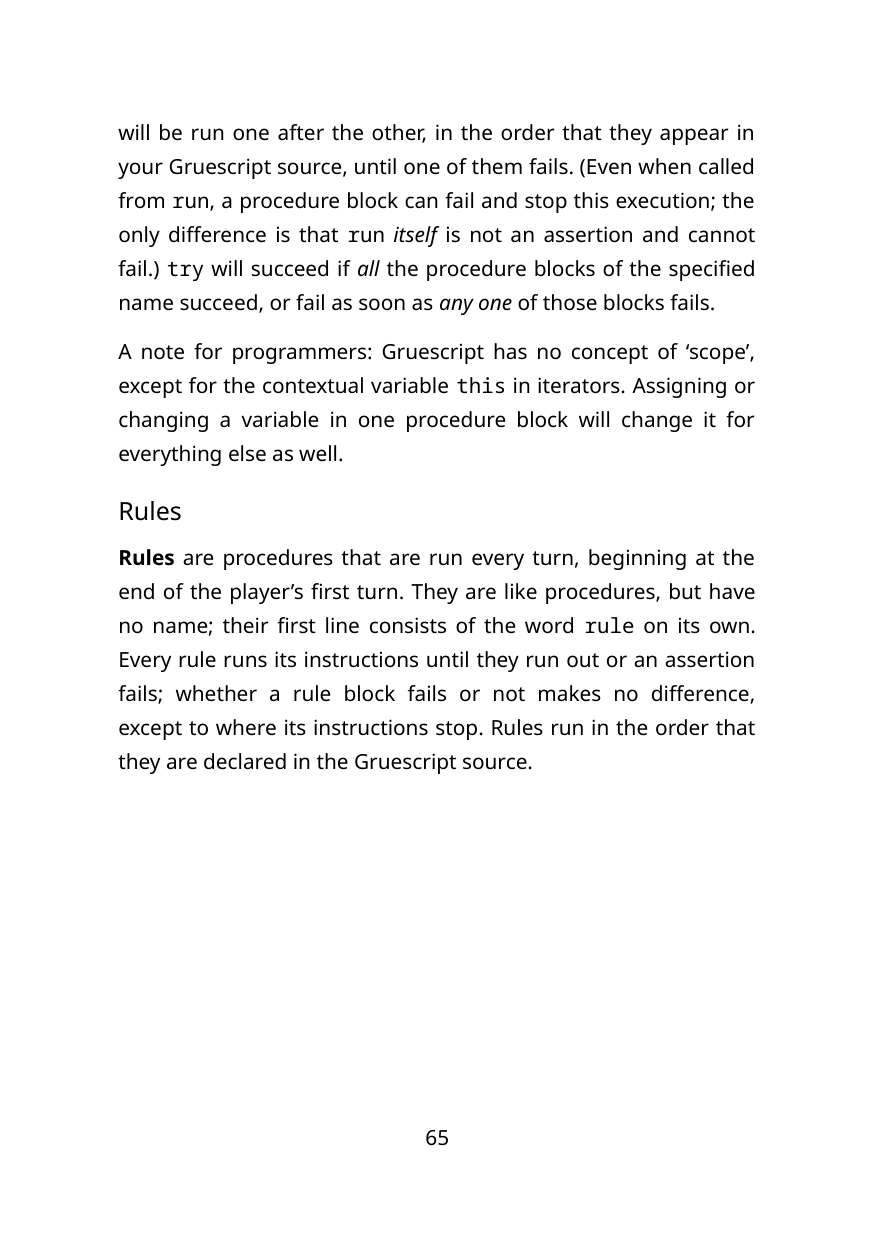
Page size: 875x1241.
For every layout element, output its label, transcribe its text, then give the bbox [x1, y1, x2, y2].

text will be run one after the other, in the order that they appear in your Gruescript source, until one of them fails. (Even when called from run, a procedure block can fail and stop this execution; the only difference is that run itself is not an assertion and cannot fail.) try will succeed if all the procedure blocks of the specified name succeed, or fail as soon as any one of those blocks fails. [118, 118, 756, 317]
subtitle Rules [118, 494, 756, 528]
text A note for programmers: Gruescript has no concept of ‘scope’, except for the contextual variable this in iterators. Assigning or changing a variable in one procedure block will change it for everything else as well. [118, 337, 756, 468]
text Rules are procedures that are run every turn, beginning at the end of the player’s first turn. They are like procedures, but have no name; their first line consists of the word rule on its own. Every rule runs its instructions until they run out or an assertion fails; whether a rule block fails or not makes no difference, except to where its instructions stop. Rules run in the order that they are declared in the Gruescript source. [118, 543, 756, 776]
